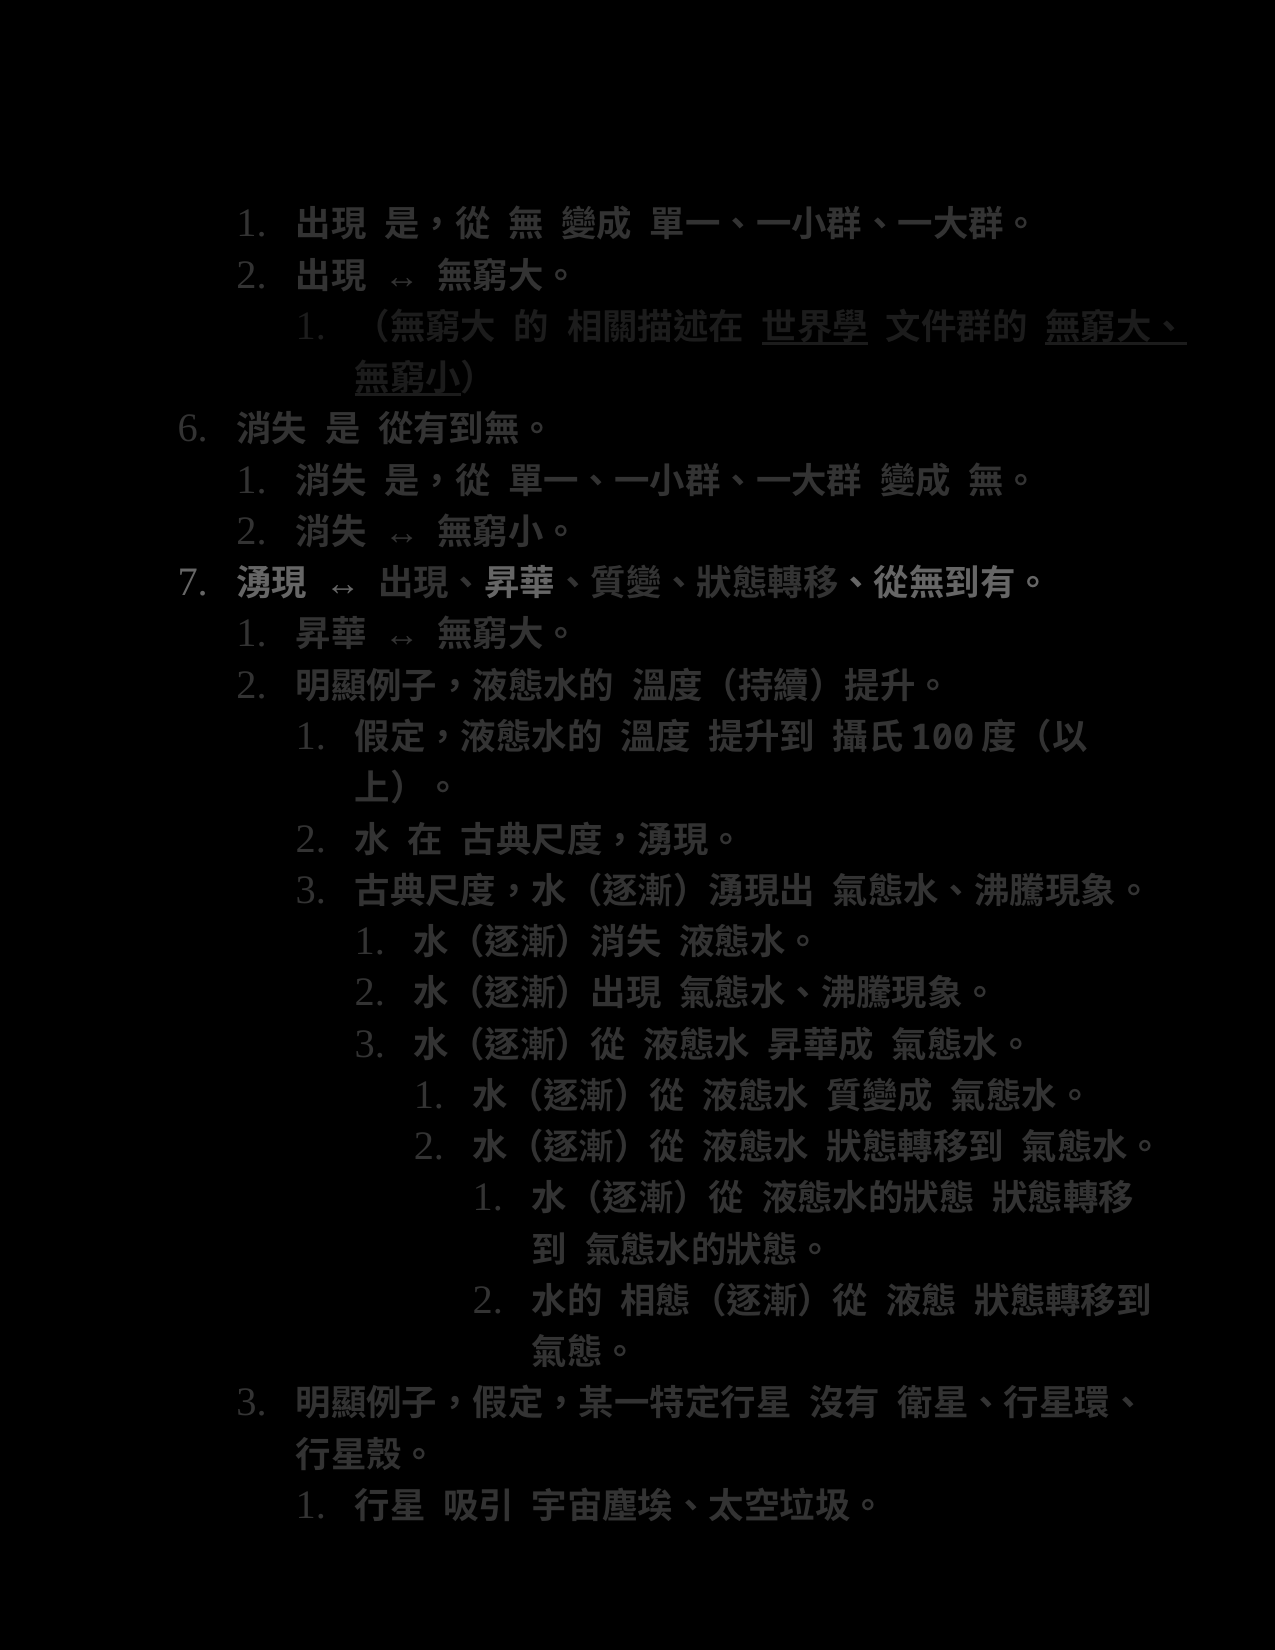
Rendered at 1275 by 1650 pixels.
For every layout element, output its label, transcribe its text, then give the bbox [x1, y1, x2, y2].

list 消失 ↔ 無窮小。 [236, 503, 1157, 554]
list 消失 是 從有到無。 [177, 401, 1157, 452]
list 出現 是，從 無 變成 單一、一小群、一大群。 [236, 196, 1157, 247]
list 水的 相態（逐漸）從 液態 狀態轉移到 氣態。 [472, 1272, 1157, 1375]
list 水（逐漸）消失 液態水。 [354, 913, 1157, 965]
list 消失 是，從 單一、一小群、一大群 變成 無。 [236, 452, 1157, 503]
list 行星 吸引 宇宙塵埃、太空垃圾。 [295, 1477, 1157, 1528]
list 水（逐漸）從 液態水 狀態轉移到 氣態水。 [413, 1118, 1157, 1170]
list 水（逐漸）出現 氣態水、沸騰現象。 [354, 965, 1157, 1016]
list 水（逐漸）從 液態水的狀態 狀態轉移到 氣態水的狀態。 [472, 1170, 1157, 1272]
list 古典尺度，水（逐漸）湧現出 氣態水、沸騰現象。 [295, 862, 1157, 913]
list 水 在 古典尺度，湧現。 [295, 811, 1157, 862]
list 湧現 ↔ 出現、昇華、質變、狀態轉移、從無到有。 [177, 554, 1157, 606]
list 出現 ↔ 無窮大。 [236, 247, 1157, 298]
list 水（逐漸）從 液態水 質變成 氣態水。 [413, 1067, 1157, 1118]
list 昇華 ↔ 無窮大。 [236, 606, 1157, 657]
list 假定，液態水的 溫度 提升到 攝氏100度（以上）。 [295, 708, 1157, 811]
list 水（逐漸）從 液態水 昇華成 氣態水。 [354, 1016, 1157, 1067]
list （無窮大 的 相關描述在 世界學 文件群的 無窮大、無窮小） [295, 298, 1157, 401]
list 明顯例子，假定，某一特定行星 沒有 衛星、行星環、行星殼。 [236, 1375, 1157, 1477]
list 明顯例子，液態水的 溫度（持續）提升。 [236, 657, 1157, 708]
